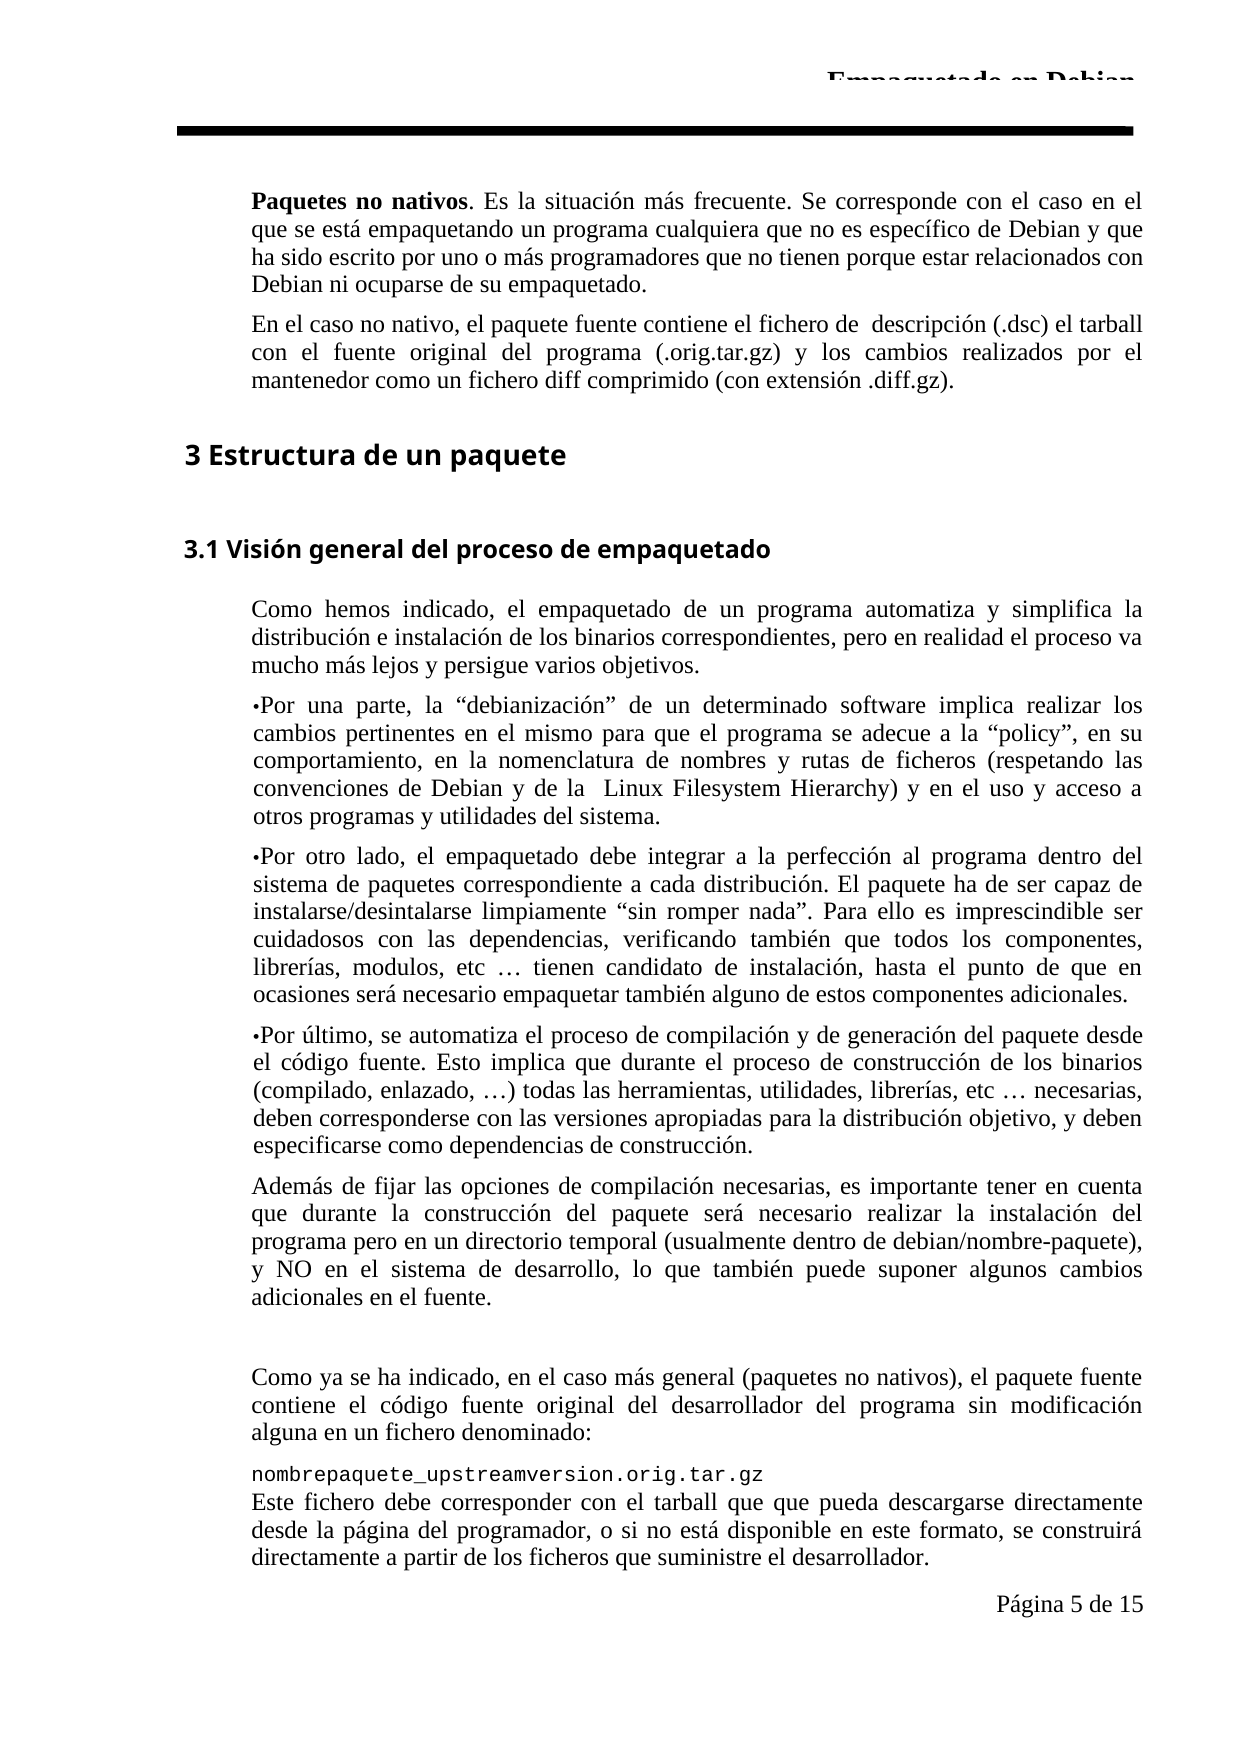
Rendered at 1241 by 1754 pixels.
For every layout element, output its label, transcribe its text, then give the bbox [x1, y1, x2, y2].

text Como hemos indicado, el empaquetado de un programa automatiza y simplifica la distribución e instalación de los binarios correspondientes, pero en realidad el proceso va mucho más lejos y persigue varios objetivos. [251, 595, 1144, 678]
list Por una parte, la “debianización” de un determinado software implica realizar los cambios pertinentes en el mismo para que el programa se adecue a la “policy”, en su comportamiento, en la nomenclatura de nombres y rutas de ficheros (respetando las convenciones de Debian y de la Linux Filesystem Hierarchy) y en el uso y acceso a otros programas y utilidades del sistema. [253, 691, 1144, 829]
text Además de fijar las opciones de compilación necesarias, es importante tener en cuenta que durante la construcción del paquete será necesario realizar la instalación del programa pero en un directorio temporal (usualmente dentro de debian/nombre-paquete), y NO en el sistema de desarrollo, lo que también puede suponer algunos cambios adicionales en el fuente. [251, 1172, 1144, 1310]
subtitle Estructura de un paquete [177, 435, 1144, 474]
text Paquetes no nativos. Es la situación más frecuente. Se corresponde con el caso en el que se está empaquetando un programa cualquiera que no es específico de Debian y que ha sido escrito por uno o más programadores que no tienen porque estar relacionados con Debian ni ocuparse de su empaquetado. [251, 187, 1144, 298]
text Como ya se ha indicado, en el caso más general (paquetes no nativos), el paquete fuente contiene el código fuente original del desarrollador del programa sin modificación alguna en un fichero denominado: [251, 1363, 1144, 1446]
subtitle Visión general del proceso de empaquetado [177, 532, 1144, 566]
text Este fichero debe corresponder con el tarball que que pueda descargarse directamente desde la página del programador, o si no está disponible en este formato, se construirá directamente a partir de los ficheros que suministre el desarrollador. [251, 1488, 1144, 1571]
list Por último, se automatiza el proceso de compilación y de generación del paquete desde el código fuente. Esto implica que durante el proceso de construcción de los binarios (compilado, enlazado, …) todas las herramientas, utilidades, librerías, etc … necesarias, deben corresponderse con las versiones apropiadas para la distribución objetivo, y deben especificarse como dependencias de construcción. [253, 1021, 1144, 1159]
list Por otro lado, el empaquetado debe integrar a la perfección al programa dentro del sistema de paquetes correspondiente a cada distribución. El paquete ha de ser capaz de instalarse/desintalarse limpiamente “sin romper nada”. Para ello es imprescindible ser cuidadosos con las dependencias, verificando también que todos los componentes, librerías, modulos, etc … tienen candidato de instalación, hasta el punto de que en ocasiones será necesario empaquetar también alguno de estos componentes adicionales. [253, 842, 1144, 1008]
text En el caso no nativo, el paquete fuente contiene el fichero de descripción (.dsc) el tarball con el fuente original del programa (.orig.tar.gz) y los cambios realizados por el mantenedor como un fichero diff comprimido (con extensión .diff.gz). [251, 311, 1144, 394]
text nombrepaquete_upstreamversion.orig.tar.gz [251, 1464, 1096, 1488]
